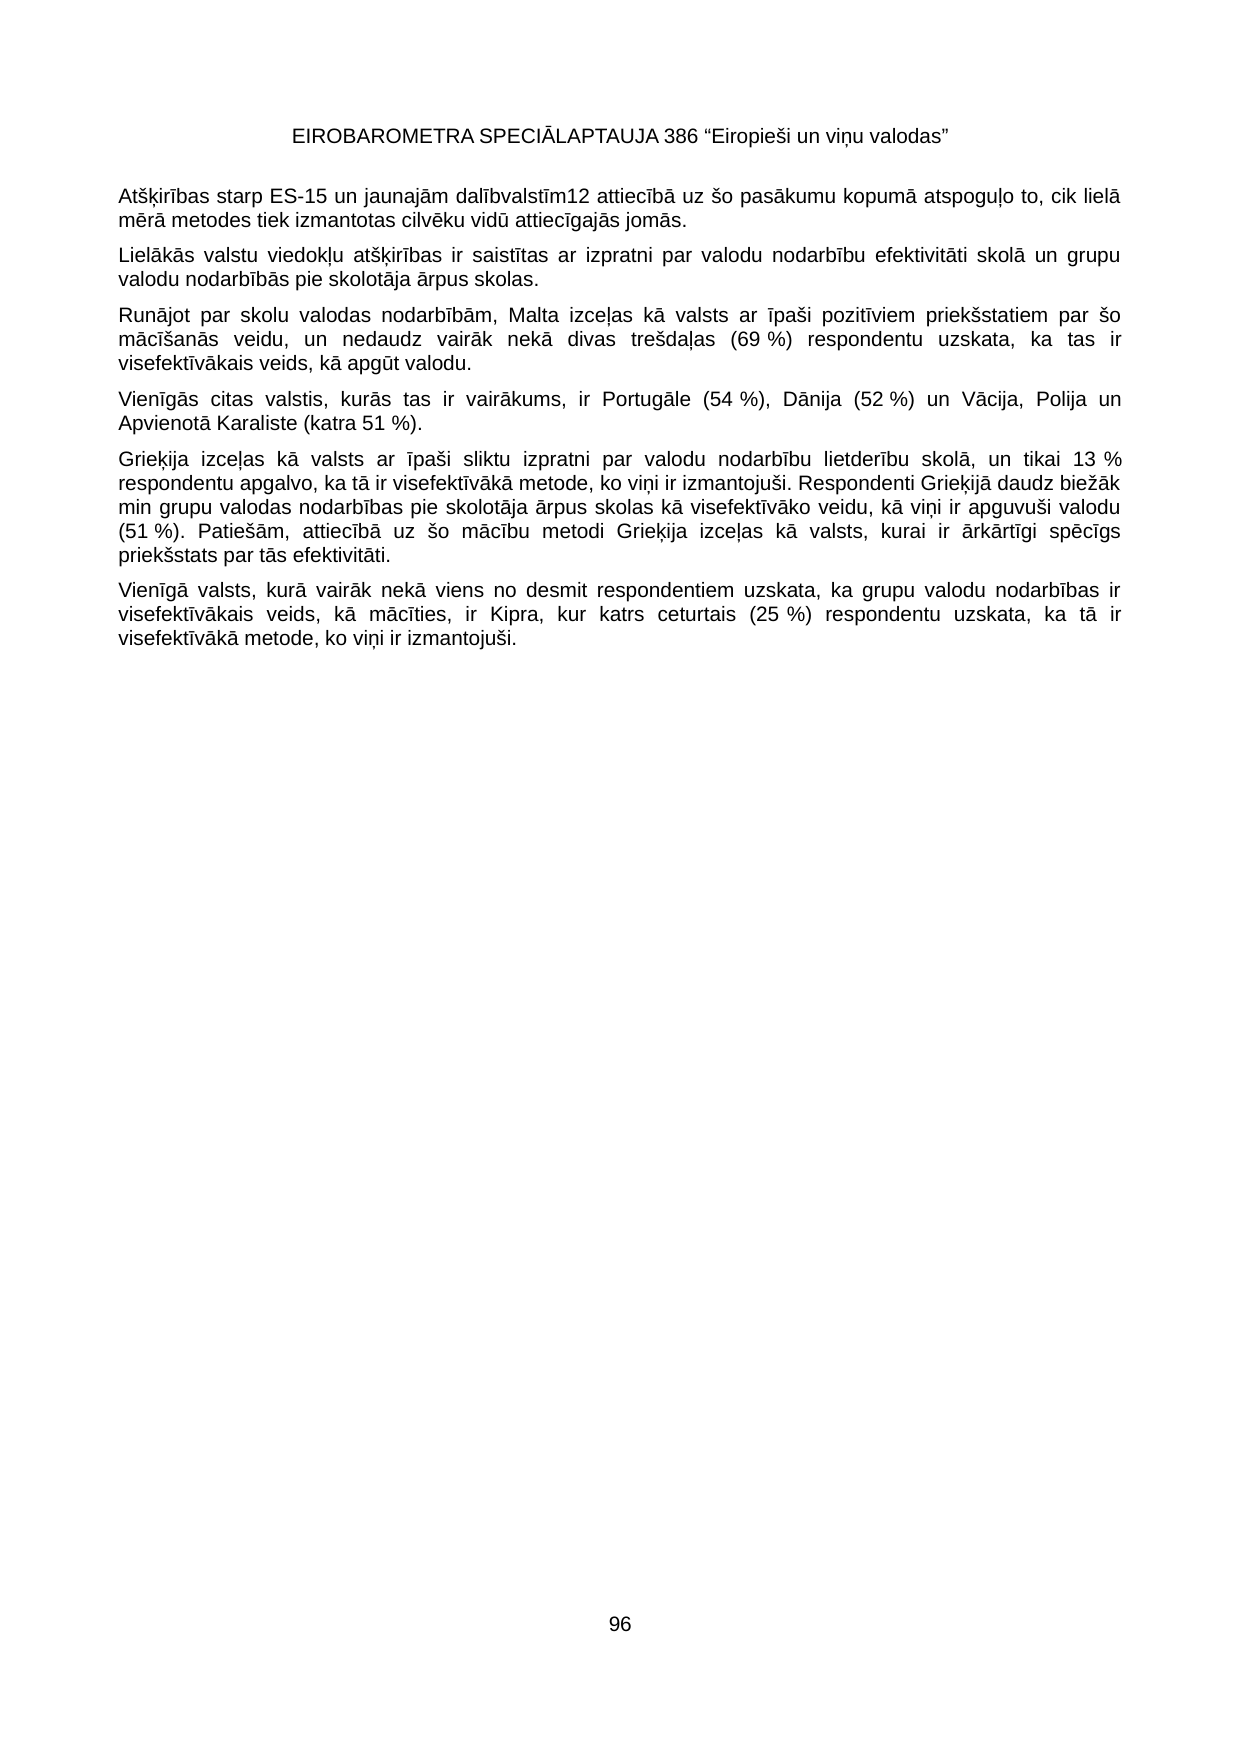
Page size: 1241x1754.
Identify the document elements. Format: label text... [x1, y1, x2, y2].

text Atšķirības starp ES-15 un jaunajām dalībvalstīm12 attiecībā uz šo pasākumu kopumā atspoguļo to, cik lielā mērā metodes tiek izmantotas cilvēku vidū attiecīgajās jomās. [118, 183, 1122, 231]
text Grieķija izceļas kā valsts ar īpaši sliktu izpratni par valodu nodarbību lietderību skolā, un tikai 13 % respondentu apgalvo, ka tā ir visefektīvākā metode, ko viņi ir izmantojuši. Respondenti Grieķijā daudz biežāk min grupu valodas nodarbības pie skolotāja ārpus skolas kā visefektīvāko veidu, kā viņi ir apguvuši valodu (51 %). Patiešām, attiecībā uz šo mācību metodi Grieķija izceļas kā valsts, kurai ir ārkārtīgi spēcīgs priekšstats par tās efektivitāti. [118, 447, 1122, 566]
text Runājot par skolu valodas nodarbībām, Malta izceļas kā valsts ar īpaši pozitīviem priekšstatiem par šo mācīšanās veidu, un nedaudz vairāk nekā divas trešdaļas (69 %) respondentu uzskata, ka tas ir visefektīvākais veids, kā apgūt valodu. [118, 303, 1122, 375]
text Lielākās valstu viedokļu atšķirības ir saistītas ar izpratni par valodu nodarbību efektivitāti skolā un grupu valodu nodarbībās pie skolotāja ārpus skolas. [118, 243, 1122, 291]
text Vienīgās citas valstis, kurās tas ir vairākums, ir Portugāle (54 %), Dānija (52 %) un Vācija, Polija un Apvienotā Karaliste (katra 51 %). [118, 387, 1122, 435]
text Vienīgā valsts, kurā vairāk nekā viens no desmit respondentiem uzskata, ka grupu valodu nodarbības ir visefektīvākais veids, kā mācīties, ir Kipra, kur katrs ceturtais (25 %) respondentu uzskata, ka tā ir visefektīvākā metode, ko viņi ir izmantojuši. [118, 578, 1122, 650]
